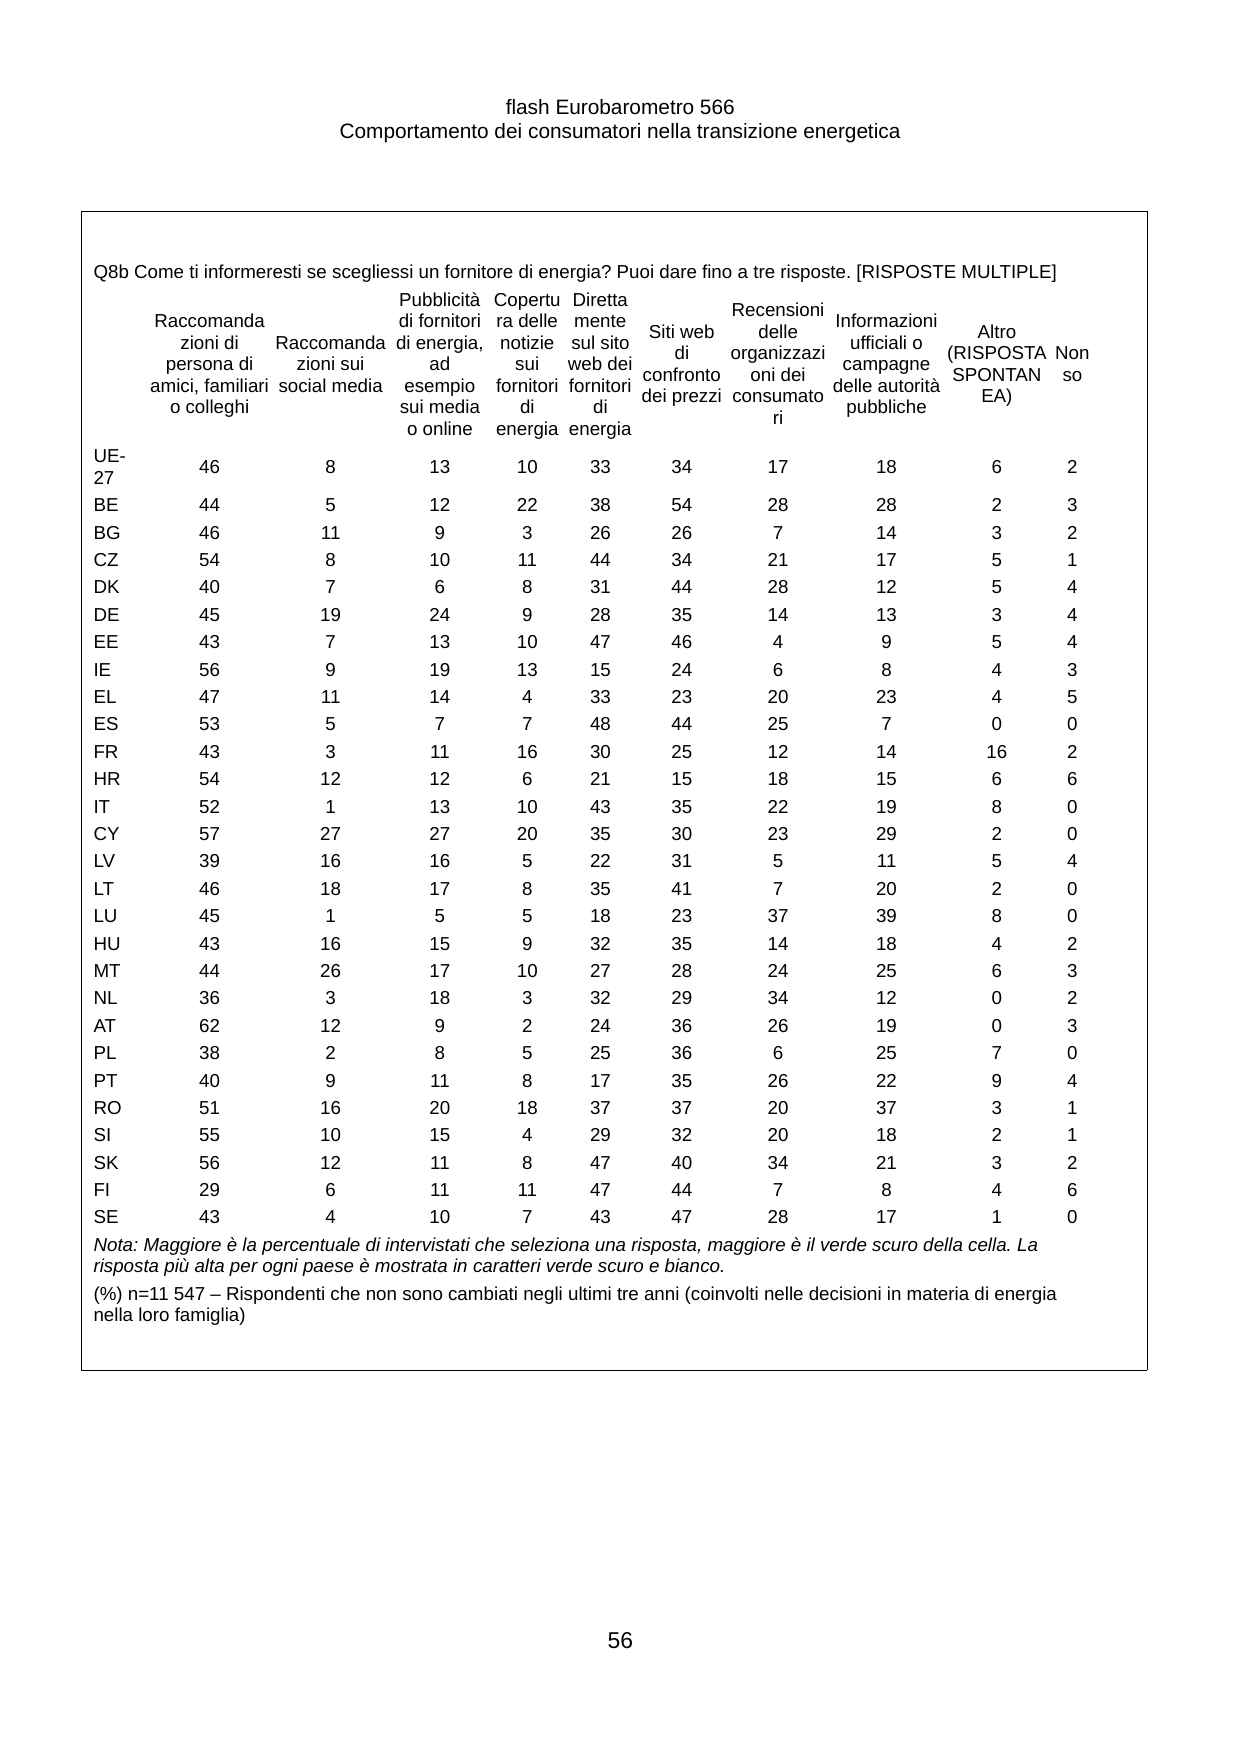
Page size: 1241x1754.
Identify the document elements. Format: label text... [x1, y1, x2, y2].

table_cell EL [90, 683, 147, 710]
table_cell BG [90, 519, 147, 546]
table_cell 16 [944, 738, 1050, 765]
table_cell 46 [637, 628, 727, 656]
table_cell 23 [637, 683, 727, 710]
table_cell 18 [727, 765, 829, 792]
table_cell 53 [147, 710, 272, 738]
table_cell Raccomandazioni di persona di amici, familiari o colleghi [147, 285, 272, 442]
table_cell 12 [727, 738, 829, 765]
table_cell 19 [272, 601, 389, 628]
table_cell 18 [490, 1094, 563, 1121]
table_cell 1 [944, 1204, 1050, 1231]
table_cell 0 [1050, 902, 1094, 929]
table_cell 10 [490, 442, 563, 491]
table_cell 13 [389, 793, 490, 820]
table_cell 0 [1050, 793, 1094, 820]
table_cell 10 [490, 957, 563, 984]
table_cell 6 [944, 442, 1050, 491]
table_cell 44 [637, 573, 727, 601]
table_cell 47 [564, 1149, 637, 1176]
table_cell 47 [637, 1204, 727, 1231]
table_cell 44 [637, 710, 727, 738]
table_cell SE [90, 1204, 147, 1231]
table_cell 32 [564, 930, 637, 957]
table_cell 3 [944, 1094, 1050, 1121]
table_cell 19 [389, 656, 490, 683]
table_cell 30 [637, 820, 727, 847]
table_cell SK [90, 1149, 147, 1176]
table_cell 10 [490, 628, 563, 656]
table_cell 0 [944, 984, 1050, 1012]
table_cell 2 [1050, 930, 1094, 957]
table_cell 22 [564, 847, 637, 875]
table_cell 6 [272, 1176, 389, 1203]
table_cell 1 [1050, 546, 1094, 573]
table_cell 17 [829, 546, 943, 573]
table_cell 52 [147, 793, 272, 820]
table_cell 12 [272, 1012, 389, 1039]
table_cell 26 [564, 519, 637, 546]
table_cell 11 [272, 519, 389, 546]
table_cell 37 [564, 1094, 637, 1121]
table_cell 12 [272, 765, 389, 792]
table_cell 8 [272, 442, 389, 491]
table_cell 8 [490, 875, 563, 902]
table_cell 21 [727, 546, 829, 573]
table_cell 13 [389, 442, 490, 491]
table_cell 4 [727, 628, 829, 656]
table_cell 25 [829, 1039, 943, 1066]
table_cell 4 [1050, 601, 1094, 628]
table_cell Nota: Maggiore è la percentuale di intervistati che seleziona una risposta, maggiore è il verde scuro della cella. La risposta più alta per ogni paese è mostrata in caratteri verde scuro e bianco. [90, 1231, 1094, 1280]
table_cell 44 [637, 1176, 727, 1203]
table_cell 17 [389, 957, 490, 984]
table_cell 47 [564, 628, 637, 656]
table_cell 15 [637, 765, 727, 792]
table_cell 22 [727, 793, 829, 820]
table_cell 34 [727, 984, 829, 1012]
table_cell 9 [272, 1066, 389, 1094]
table_cell 40 [637, 1149, 727, 1176]
table_cell 3 [1050, 1012, 1094, 1039]
table_cell 5 [490, 1039, 563, 1066]
table_cell 35 [637, 930, 727, 957]
table_cell 23 [727, 820, 829, 847]
table_cell 9 [829, 628, 943, 656]
table_cell 35 [564, 820, 637, 847]
table_cell EE [90, 628, 147, 656]
table_cell 28 [727, 573, 829, 601]
table_cell 17 [564, 1066, 637, 1094]
table_cell 16 [272, 1094, 389, 1121]
table_cell 2 [1050, 984, 1094, 1012]
table_cell 11 [389, 1176, 490, 1203]
table_cell 5 [944, 628, 1050, 656]
table_cell 36 [147, 984, 272, 1012]
table_cell 12 [829, 984, 943, 1012]
table_cell 11 [272, 683, 389, 710]
table_cell 22 [490, 491, 563, 518]
table_cell 3 [1050, 656, 1094, 683]
table_cell HR [90, 765, 147, 792]
table_cell 24 [389, 601, 490, 628]
table_cell 43 [147, 1204, 272, 1231]
table_cell 43 [147, 930, 272, 957]
table_cell 2 [944, 491, 1050, 518]
table_cell 17 [727, 442, 829, 491]
table_cell 11 [829, 847, 943, 875]
table_cell MT [90, 957, 147, 984]
table_cell 17 [829, 1204, 943, 1231]
table_cell 3 [944, 1149, 1050, 1176]
table_cell LV [90, 847, 147, 875]
table_cell 7 [829, 710, 943, 738]
table_cell 6 [1050, 1176, 1094, 1203]
table_cell 24 [564, 1012, 637, 1039]
table_cell 5 [490, 902, 563, 929]
table_cell DK [90, 573, 147, 601]
table_cell BE [90, 491, 147, 518]
table_cell 11 [490, 546, 563, 573]
table_cell IE [90, 656, 147, 683]
table_cell 20 [829, 875, 943, 902]
table_cell 7 [389, 710, 490, 738]
table_cell 28 [727, 491, 829, 518]
table_cell 56 [147, 656, 272, 683]
table_cell 25 [727, 710, 829, 738]
table_cell 9 [272, 656, 389, 683]
table_cell 5 [490, 847, 563, 875]
table_cell 43 [147, 738, 272, 765]
table_cell 7 [272, 573, 389, 601]
table_cell 10 [272, 1121, 389, 1149]
table_cell 35 [564, 875, 637, 902]
table_cell 4 [1050, 573, 1094, 601]
table_cell 54 [637, 491, 727, 518]
table_cell 6 [490, 765, 563, 792]
table_cell CY [90, 820, 147, 847]
table_cell 18 [564, 902, 637, 929]
table_cell CZ [90, 546, 147, 573]
table_cell 24 [637, 656, 727, 683]
table_cell 4 [490, 1121, 563, 1149]
table_cell 16 [389, 847, 490, 875]
table_cell 20 [490, 820, 563, 847]
table_cell 26 [727, 1012, 829, 1039]
table_cell 16 [490, 738, 563, 765]
table_cell 10 [389, 1204, 490, 1231]
table_cell Direttamente sul sito web dei fornitori di energia [564, 285, 637, 442]
table_cell 4 [944, 683, 1050, 710]
table_cell IT [90, 793, 147, 820]
table_cell [90, 285, 147, 442]
table_cell 21 [829, 1149, 943, 1176]
table_cell 14 [829, 519, 943, 546]
table_cell HU [90, 930, 147, 957]
table_cell 20 [727, 1121, 829, 1149]
table_cell 43 [564, 793, 637, 820]
table_cell 39 [829, 902, 943, 929]
table_cell 30 [564, 738, 637, 765]
table_cell UE-27 [90, 442, 147, 491]
table_cell 0 [1050, 820, 1094, 847]
table_cell 11 [389, 1149, 490, 1176]
table_cell 7 [727, 519, 829, 546]
table_cell 8 [490, 1066, 563, 1094]
table_cell 4 [944, 930, 1050, 957]
table_cell 15 [829, 765, 943, 792]
table_cell 10 [490, 793, 563, 820]
table_cell 5 [727, 847, 829, 875]
table_cell RO [90, 1094, 147, 1121]
table_cell 14 [389, 683, 490, 710]
table_cell 12 [389, 765, 490, 792]
table_cell 12 [272, 1149, 389, 1176]
table_cell 2 [1050, 519, 1094, 546]
table_cell 33 [564, 442, 637, 491]
table_cell 6 [944, 957, 1050, 984]
table_cell 32 [564, 984, 637, 1012]
table_cell 56 [147, 1149, 272, 1176]
table_cell 39 [147, 847, 272, 875]
table_cell 3 [490, 984, 563, 1012]
table_cell 8 [829, 1176, 943, 1203]
table_cell 6 [1050, 765, 1094, 792]
table_cell 12 [389, 491, 490, 518]
table_cell 25 [564, 1039, 637, 1066]
table_cell 8 [389, 1039, 490, 1066]
table_cell 5 [944, 847, 1050, 875]
table_cell 11 [389, 1066, 490, 1094]
table_cell Raccomandazioni sui social media [272, 285, 389, 442]
table_cell 0 [1050, 710, 1094, 738]
table_cell PL [90, 1039, 147, 1066]
table_cell 6 [389, 573, 490, 601]
table_cell 36 [637, 1039, 727, 1066]
table_cell 4 [944, 1176, 1050, 1203]
table_cell 7 [727, 875, 829, 902]
table_cell 21 [564, 765, 637, 792]
table_cell 13 [490, 656, 563, 683]
table_cell 4 [490, 683, 563, 710]
table_cell 28 [637, 957, 727, 984]
table_cell AT [90, 1012, 147, 1039]
table_cell 19 [829, 793, 943, 820]
table_cell 6 [727, 656, 829, 683]
table_header Q8b Come ti informeresti se scegliessi un fornitore di energia? Puoi dare fino a tre risposte. [RISPOSTE MULTIPLE] [90, 258, 1094, 285]
table_cell 35 [637, 601, 727, 628]
table_cell 7 [490, 1204, 563, 1231]
table_cell 3 [272, 984, 389, 1012]
table_cell PT [90, 1066, 147, 1094]
table_cell 8 [272, 546, 389, 573]
table_cell 7 [272, 628, 389, 656]
table_cell 16 [272, 847, 389, 875]
table_cell 3 [272, 738, 389, 765]
table_cell 18 [829, 1121, 943, 1149]
table_cell 12 [829, 573, 943, 601]
table_cell 11 [389, 738, 490, 765]
table_cell 14 [727, 930, 829, 957]
table_cell 43 [564, 1204, 637, 1231]
table_cell 32 [637, 1121, 727, 1149]
table_cell 47 [564, 1176, 637, 1203]
table_cell 44 [147, 957, 272, 984]
table_cell Siti web di confronto dei prezzi [637, 285, 727, 442]
table_cell 9 [944, 1066, 1050, 1094]
table_cell 5 [944, 546, 1050, 573]
table_cell Non so [1050, 285, 1094, 442]
table_cell ES [90, 710, 147, 738]
table_cell 8 [490, 573, 563, 601]
table_cell 47 [147, 683, 272, 710]
table_cell 29 [147, 1176, 272, 1203]
table_cell 38 [147, 1039, 272, 1066]
table_cell 23 [637, 902, 727, 929]
table_cell 18 [829, 930, 943, 957]
table_cell 62 [147, 1012, 272, 1039]
table_cell (%) n=11 547 – Rispondenti che non sono cambiati negli ultimi tre anni (coinvolti nelle decisioni in materia di energia nella loro famiglia) [90, 1280, 1094, 1329]
table_cell 17 [389, 875, 490, 902]
table_cell 40 [147, 1066, 272, 1094]
table_cell 2 [490, 1012, 563, 1039]
table_cell 4 [1050, 847, 1094, 875]
table_cell 34 [637, 442, 727, 491]
table_cell 54 [147, 765, 272, 792]
table_cell 44 [147, 491, 272, 518]
table_cell 9 [490, 601, 563, 628]
table_cell 1 [1050, 1121, 1094, 1149]
table_cell 5 [272, 491, 389, 518]
table_cell 9 [389, 519, 490, 546]
table_cell 46 [147, 442, 272, 491]
table_cell FR [90, 738, 147, 765]
table_cell 29 [829, 820, 943, 847]
table_cell 46 [147, 519, 272, 546]
table_cell 8 [490, 1149, 563, 1176]
table_cell 34 [637, 546, 727, 573]
table_cell 2 [944, 875, 1050, 902]
table_cell 19 [829, 1012, 943, 1039]
table_cell 16 [272, 930, 389, 957]
table_cell LT [90, 875, 147, 902]
table_cell 7 [490, 710, 563, 738]
table_cell 27 [389, 820, 490, 847]
table_cell 5 [272, 710, 389, 738]
table_cell Pubblicità di fornitori di energia, ad esempio sui media o online [389, 285, 490, 442]
table_cell 40 [147, 573, 272, 601]
table_cell 54 [147, 546, 272, 573]
table_cell 5 [389, 902, 490, 929]
table_cell 20 [727, 683, 829, 710]
table_cell 37 [637, 1094, 727, 1121]
table_cell 5 [944, 573, 1050, 601]
table_cell 13 [829, 601, 943, 628]
table_cell 41 [637, 875, 727, 902]
table_cell 9 [490, 930, 563, 957]
table_cell 26 [727, 1066, 829, 1094]
table_cell 46 [147, 875, 272, 902]
table_cell 4 [944, 656, 1050, 683]
table_cell 0 [944, 1012, 1050, 1039]
table_cell 31 [637, 847, 727, 875]
table_cell 55 [147, 1121, 272, 1149]
table_cell 4 [1050, 1066, 1094, 1094]
table_cell 23 [829, 683, 943, 710]
table_cell 3 [944, 601, 1050, 628]
table_cell 3 [944, 519, 1050, 546]
table_cell 4 [1050, 628, 1094, 656]
table_cell 28 [564, 601, 637, 628]
table_cell 2 [1050, 442, 1094, 491]
table_cell 10 [389, 546, 490, 573]
table_cell 22 [829, 1066, 943, 1094]
table_cell 35 [637, 793, 727, 820]
table_cell DE [90, 601, 147, 628]
table_cell 0 [1050, 1204, 1094, 1231]
table_cell 3 [1050, 491, 1094, 518]
table_cell 6 [727, 1039, 829, 1066]
table_cell 7 [727, 1176, 829, 1203]
table_cell NL [90, 984, 147, 1012]
table_cell 26 [272, 957, 389, 984]
table_cell 26 [637, 519, 727, 546]
table_cell Informazioni ufficiali o campagne delle autorità pubbliche [829, 285, 943, 442]
table_cell 15 [564, 656, 637, 683]
table_cell Altro (RISPOSTA SPONTANEA) [944, 285, 1050, 442]
table_cell Copertura delle notizie sui fornitori di energia [490, 285, 563, 442]
table_cell 15 [389, 930, 490, 957]
table_cell 14 [727, 601, 829, 628]
table_cell 25 [829, 957, 943, 984]
table_cell 11 [490, 1176, 563, 1203]
table_cell 1 [272, 902, 389, 929]
table_cell 3 [490, 519, 563, 546]
table_cell 27 [564, 957, 637, 984]
table_cell 7 [944, 1039, 1050, 1066]
table_cell 8 [944, 793, 1050, 820]
table_cell 43 [147, 628, 272, 656]
table_cell 9 [389, 1012, 490, 1039]
table_cell 45 [147, 902, 272, 929]
table_cell 38 [564, 491, 637, 518]
table_cell 33 [564, 683, 637, 710]
table_cell 4 [272, 1204, 389, 1231]
table_cell 0 [944, 710, 1050, 738]
table_cell 37 [829, 1094, 943, 1121]
table_cell 13 [389, 628, 490, 656]
table_cell 35 [637, 1066, 727, 1094]
table_cell 57 [147, 820, 272, 847]
table_cell 36 [637, 1012, 727, 1039]
table_cell 15 [389, 1121, 490, 1149]
table_cell 20 [389, 1094, 490, 1121]
table_cell LU [90, 902, 147, 929]
table_cell 29 [637, 984, 727, 1012]
table_cell 2 [944, 820, 1050, 847]
table_cell 37 [727, 902, 829, 929]
table_cell 18 [829, 442, 943, 491]
table_cell 48 [564, 710, 637, 738]
table_cell 29 [564, 1121, 637, 1149]
table_cell 28 [727, 1204, 829, 1231]
table_cell 44 [564, 546, 637, 573]
table_cell 8 [829, 656, 943, 683]
table_cell 18 [272, 875, 389, 902]
table_cell 14 [829, 738, 943, 765]
table_cell 18 [389, 984, 490, 1012]
table_cell SI [90, 1121, 147, 1149]
table_cell 51 [147, 1094, 272, 1121]
table_cell 2 [272, 1039, 389, 1066]
table_cell 3 [1050, 957, 1094, 984]
table_cell 24 [727, 957, 829, 984]
table_cell 20 [727, 1094, 829, 1121]
table_cell FI [90, 1176, 147, 1203]
table_cell 28 [829, 491, 943, 518]
table_cell Recensioni delle organizzazioni dei consumatori [727, 285, 829, 442]
table_cell 27 [272, 820, 389, 847]
table_cell 25 [637, 738, 727, 765]
table_cell 2 [1050, 738, 1094, 765]
table_cell 0 [1050, 1039, 1094, 1066]
table_cell 8 [944, 902, 1050, 929]
table_cell 2 [944, 1121, 1050, 1149]
table_cell 34 [727, 1149, 829, 1176]
table_cell 45 [147, 601, 272, 628]
table_cell 1 [272, 793, 389, 820]
table_cell 0 [1050, 875, 1094, 902]
table_cell 1 [1050, 1094, 1094, 1121]
table_cell 5 [1050, 683, 1094, 710]
table_cell 31 [564, 573, 637, 601]
table_cell 2 [1050, 1149, 1094, 1176]
table_cell 6 [944, 765, 1050, 792]
